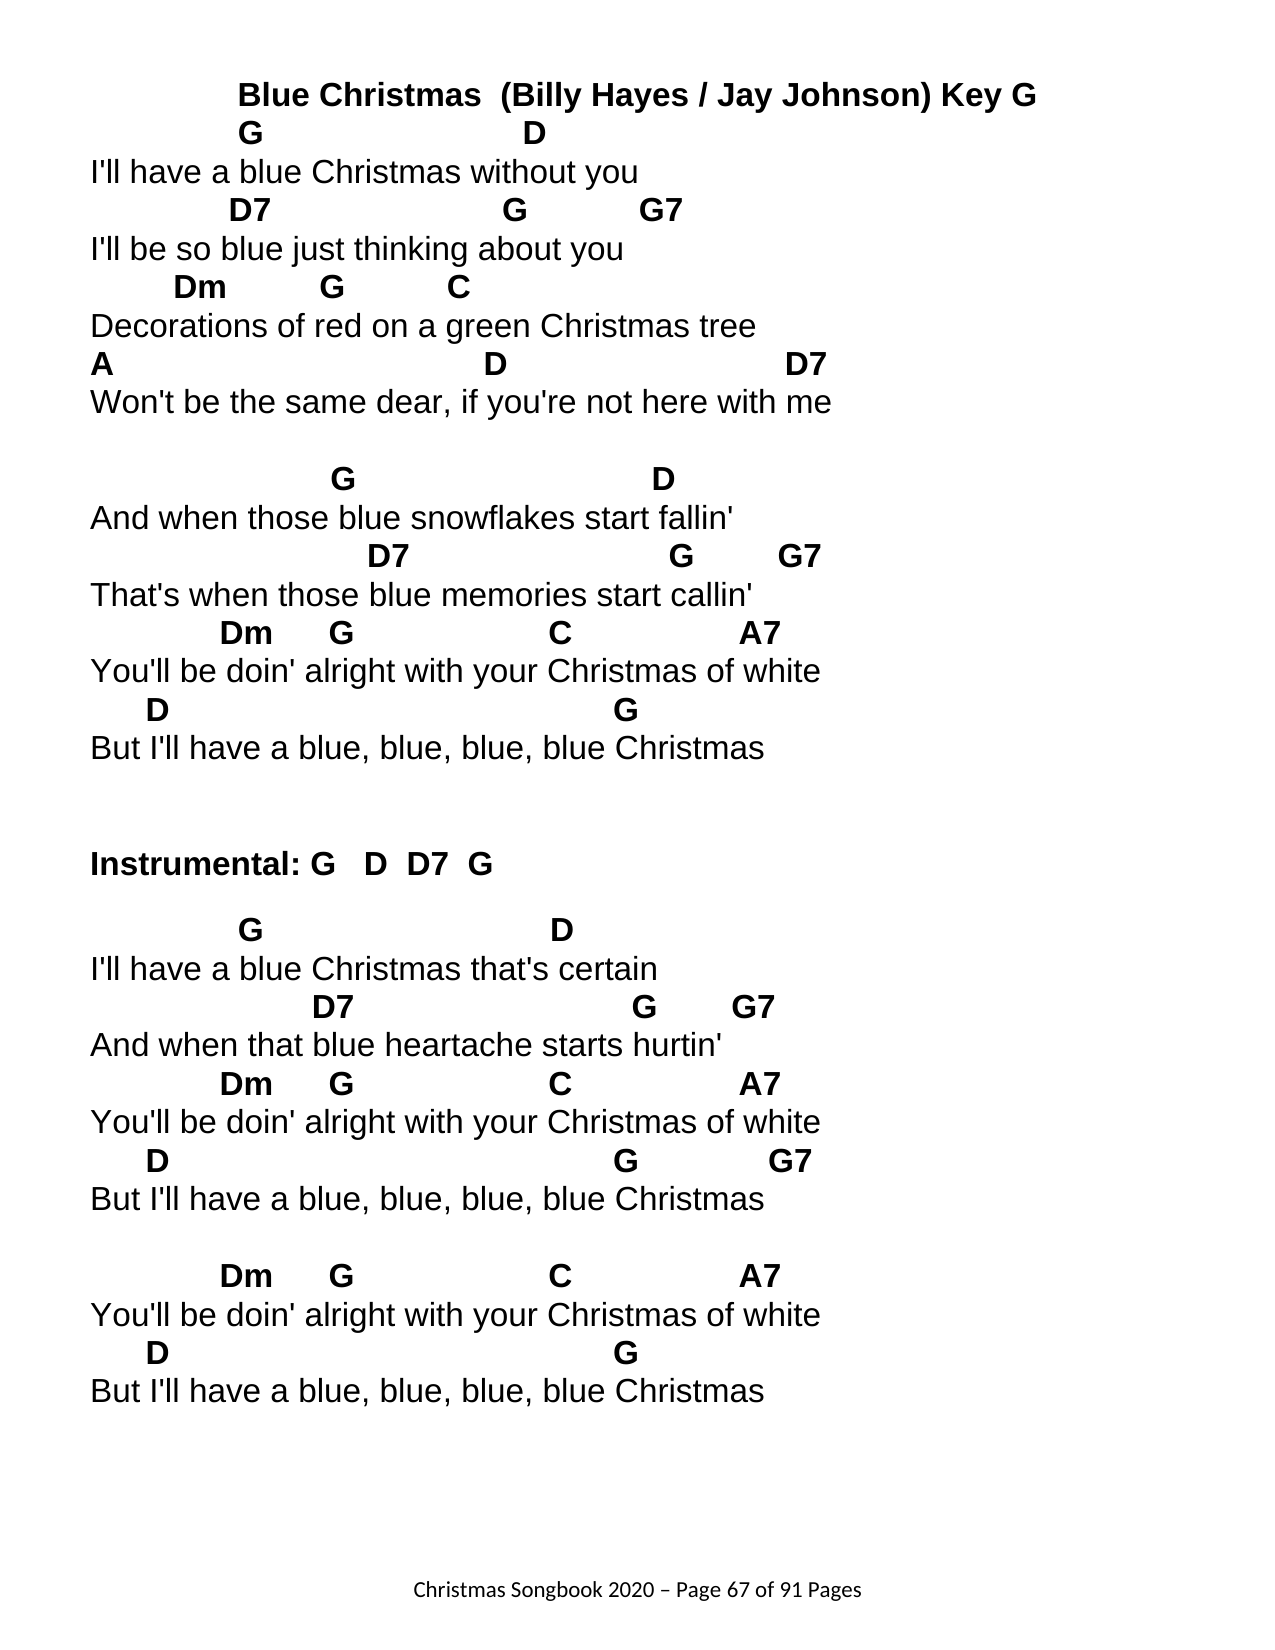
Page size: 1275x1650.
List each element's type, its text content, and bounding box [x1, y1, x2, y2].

text I'll have a blue Christmas that's certain [90, 949, 1185, 987]
text G D [90, 459, 1185, 498]
text You'll be doin' alright with your Christmas of white [90, 652, 1185, 690]
text Dm G C A7 [90, 613, 1185, 652]
text D G [90, 1333, 1185, 1371]
text D G [90, 690, 1185, 728]
text I'll be so blue just thinking about you [90, 229, 1185, 267]
text And when that blue heartache starts hurtin' [90, 1026, 1185, 1064]
text D7 G G7 [90, 190, 1185, 229]
text But I'll have a blue, blue, blue, blue Christmas [90, 1371, 1185, 1410]
text You'll be doin' alright with your Christmas of white [90, 1294, 1185, 1333]
text G D [90, 910, 1185, 949]
text Blue Christmas (Billy Hayes / Jay Johnson) Key G [90, 75, 1185, 113]
text A D D7 [90, 344, 1185, 382]
text D7 G G7 [90, 987, 1185, 1026]
text G D [90, 113, 1185, 152]
text Won't be the same dear, if you're not here with me [90, 382, 1185, 421]
text Decorations of red on a green Christmas tree [90, 306, 1185, 344]
text Dm G C [90, 267, 1185, 306]
text Instrumental: G D D7 G [90, 844, 1185, 882]
text And when those blue snowflakes start fallin' [90, 498, 1185, 536]
text But I'll have a blue, blue, blue, blue Christmas [90, 1179, 1185, 1218]
text Dm G C A7 [90, 1064, 1185, 1102]
text But I'll have a blue, blue, blue, blue Christmas [90, 728, 1185, 767]
text I'll have a blue Christmas without you [90, 152, 1185, 190]
text That's when those blue memories start callin' [90, 575, 1185, 613]
text You'll be doin' alright with your Christmas of white [90, 1102, 1185, 1141]
text Dm G C A7 [90, 1256, 1185, 1294]
text D7 G G7 [90, 536, 1185, 575]
text D G G7 [90, 1141, 1185, 1179]
